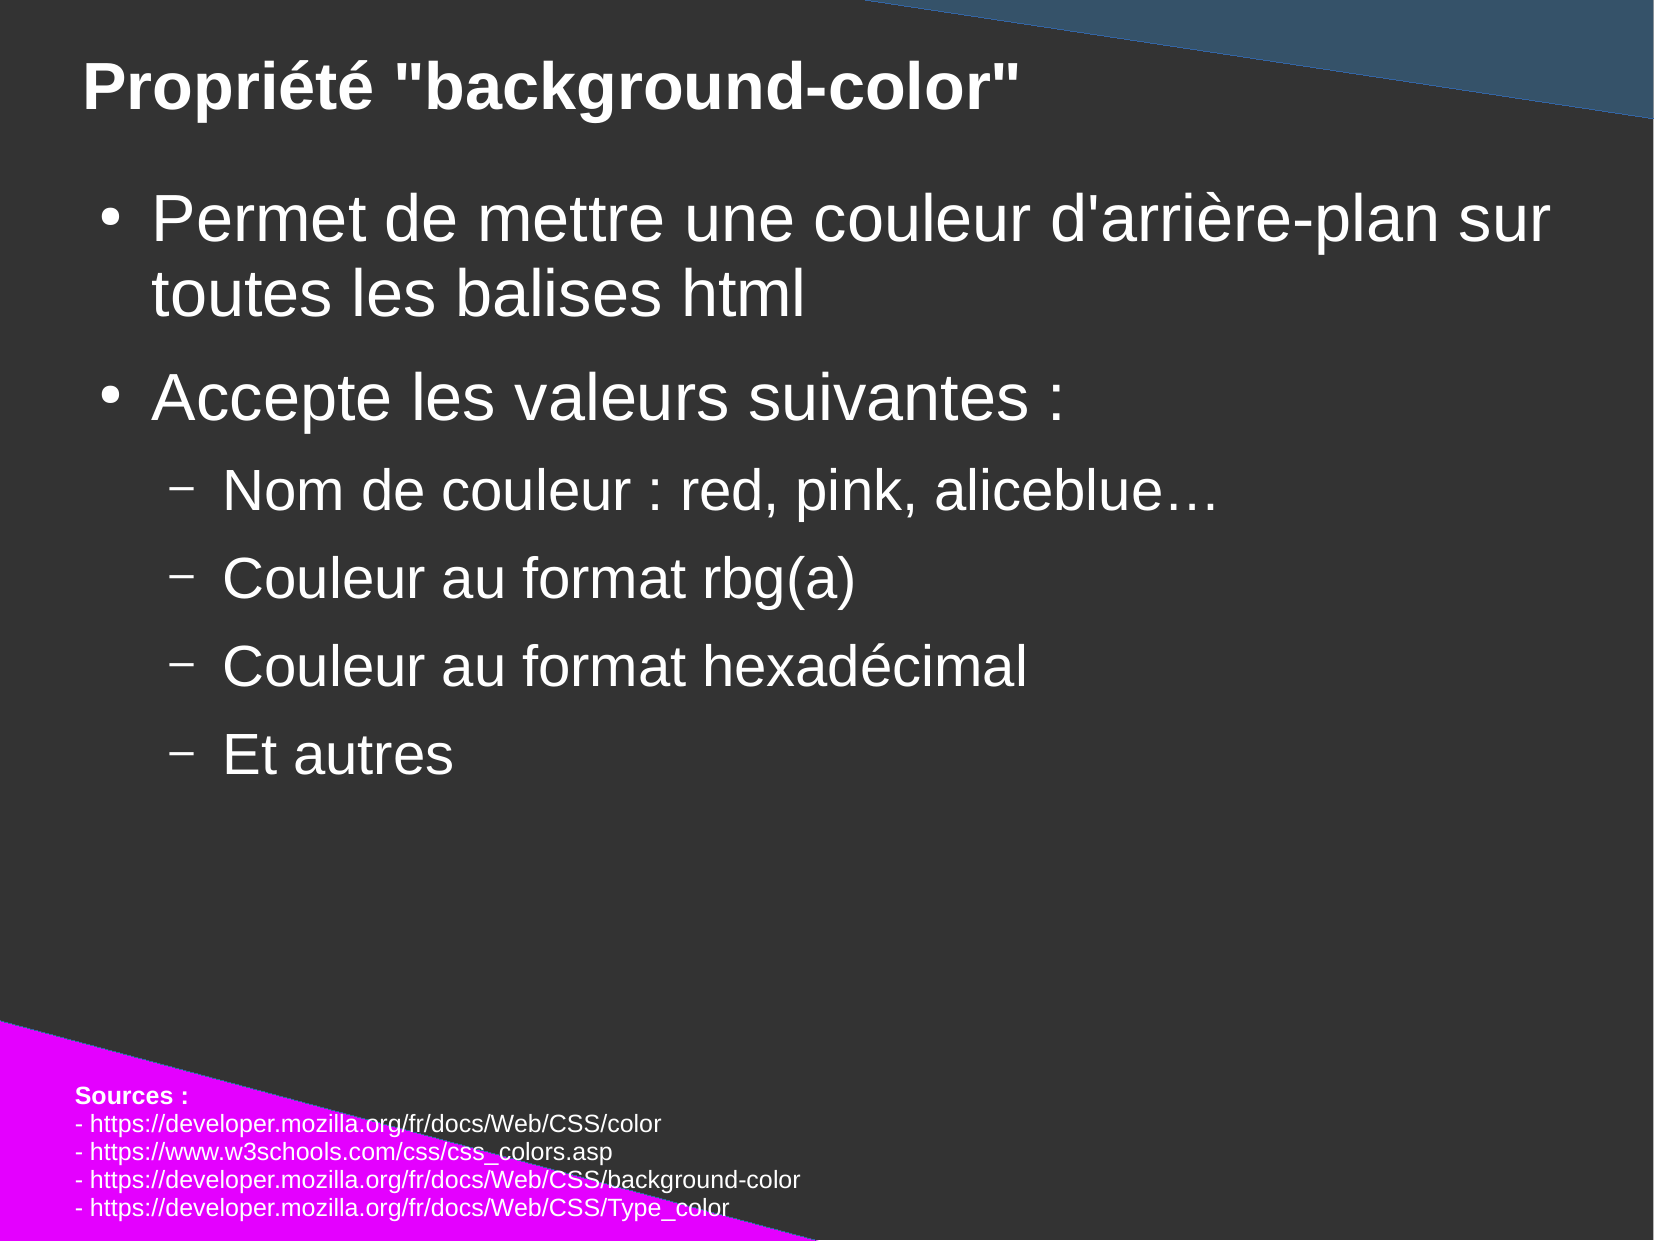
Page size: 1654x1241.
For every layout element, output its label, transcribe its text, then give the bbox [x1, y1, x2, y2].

text_box Sources : - https://developer.mozilla.org/fr/docs/Web/CSS/color - https://www.w3schools.com/css/css_colors.asp - https://developer.mozilla.org/fr/docs/Web/CSS/background-color - https://developer.mozilla.org/fr/docs/Web/CSS/Type_color [60, 1074, 1546, 1241]
text_box [865, 0, 1654, 119]
text_box [0, 1020, 199, 1241]
title Propriété "background-color" [82, 49, 1571, 162]
list Permet de mettre une couleur d'arrière-plan sur toutes les balises html Accepte les valeurs suivantes : Nom de couleur : red, pink, aliceblue… Couleur au format rbg(a) Couleur au format hexadécimal Et autres [80, 180, 1605, 886]
